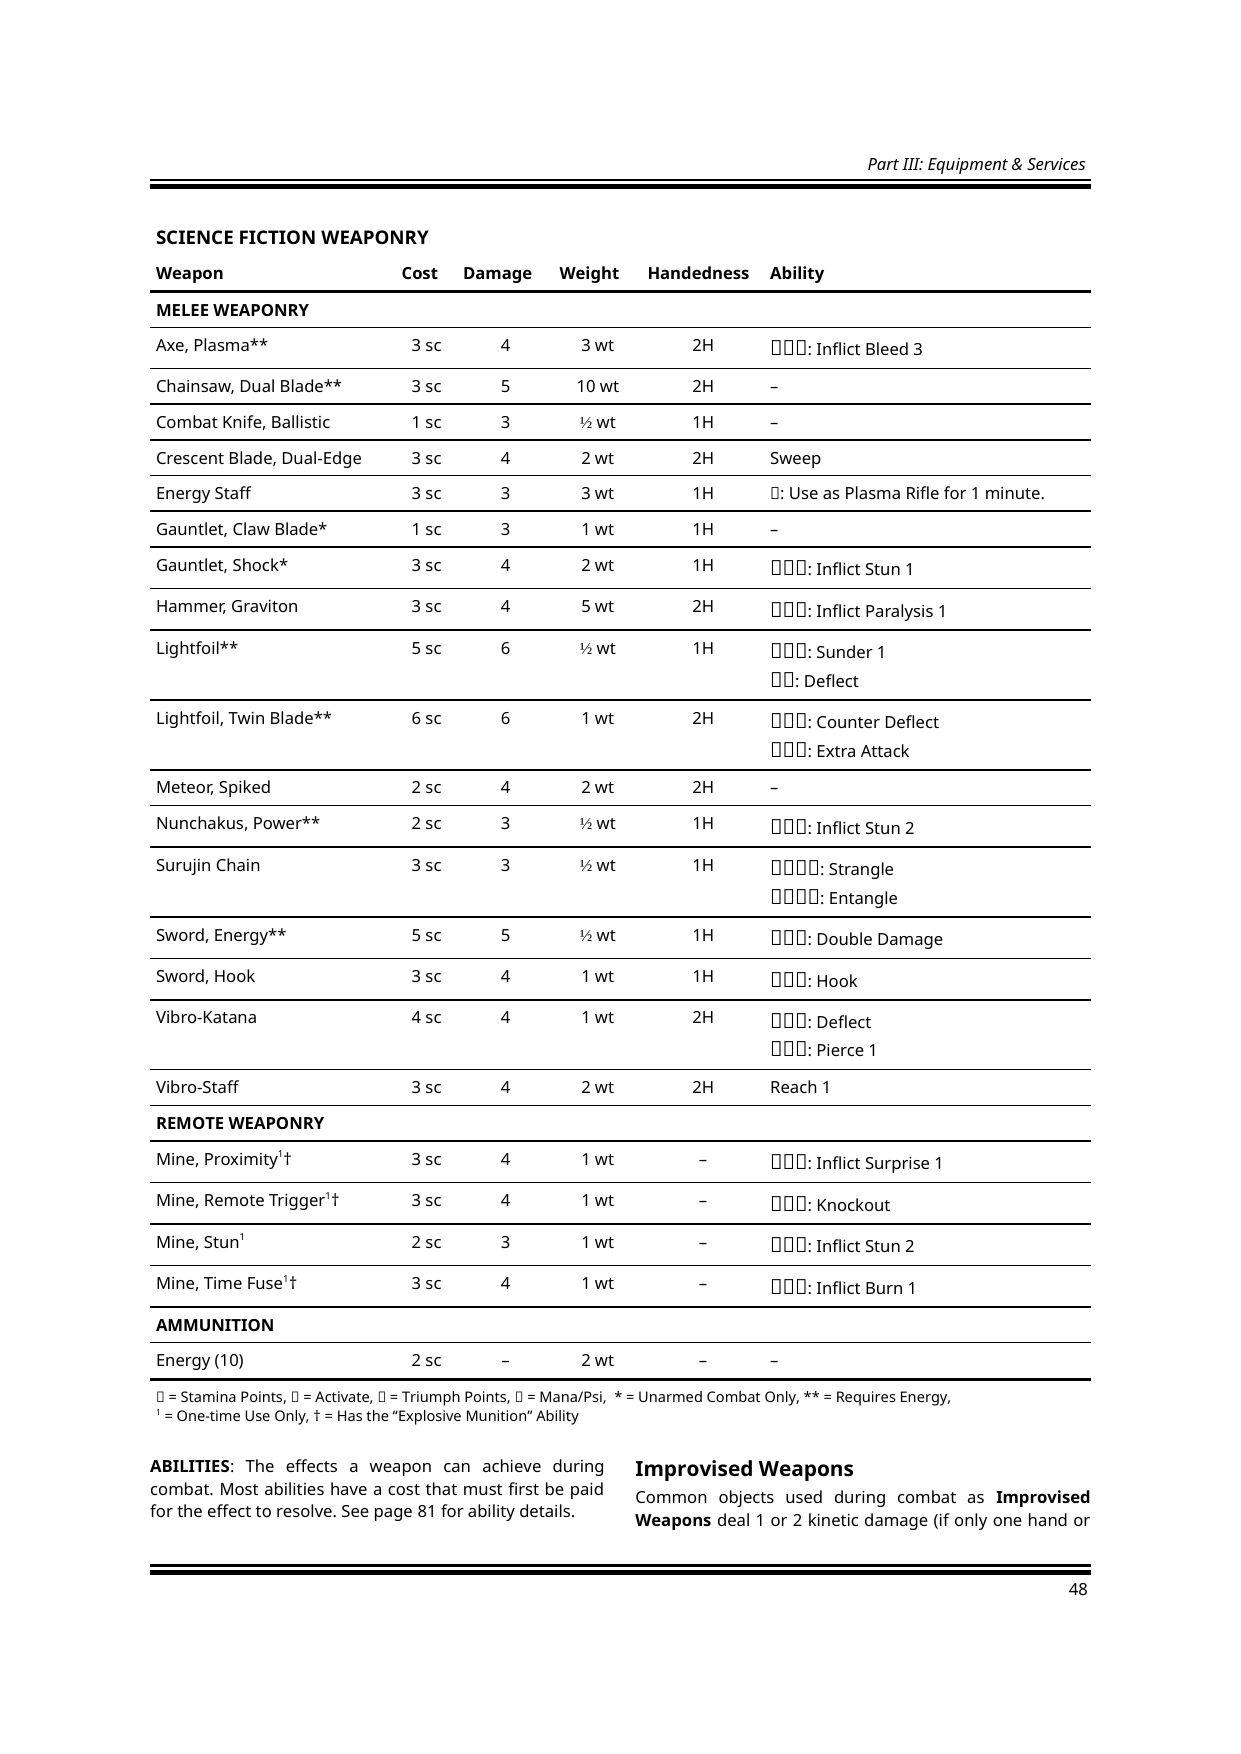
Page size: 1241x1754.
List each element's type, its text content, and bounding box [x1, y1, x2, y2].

table_cell ½ wt [554, 405, 641, 439]
table_cell Hammer, Graviton [150, 589, 396, 629]
table_cell 1H [641, 631, 764, 699]
table_cell 1 wt [554, 1225, 641, 1264]
table_cell 3 sc [396, 369, 457, 403]
table_cell 3 sc [396, 476, 457, 510]
text Common objects used during combat as Improvised Weapons deal 1 or 2 kinetic damage (if only one hand or [635, 1486, 1091, 1531]
table_cell 3 sc [396, 441, 457, 475]
table_cell 1H [641, 959, 764, 999]
table_cell : Hook [764, 959, 1091, 999]
table_cell Gauntlet, Claw Blade* [150, 512, 396, 546]
table_cell 2 wt [554, 548, 641, 588]
table_cell 5 [457, 369, 554, 403]
table_cell – [641, 1266, 764, 1306]
table_cell : Inflict Stun 2 [764, 806, 1091, 846]
table_cell 1H [641, 806, 764, 846]
table_cell – [641, 1225, 764, 1264]
table_cell Mine, Proximity1† [150, 1142, 396, 1182]
table_cell 6 sc [396, 701, 457, 769]
table_cell : Use as Plasma Rifle for 1 minute. [764, 476, 1091, 510]
table_cell AMMUNITION [150, 1308, 1091, 1342]
table_cell : Inflict Paralysis 1 [764, 589, 1091, 629]
table_cell Axe, Plasma** [150, 328, 396, 367]
table_cell 2 wt [554, 1343, 641, 1377]
table_cell ½ wt [554, 918, 641, 957]
table_cell 4 [457, 1183, 554, 1223]
table_cell 1 sc [396, 512, 457, 546]
table_cell 2 wt [554, 1070, 641, 1104]
text Improvised Weapons [635, 1454, 1091, 1483]
table_cell : Inflict Bleed 3 [764, 328, 1091, 367]
table_cell Meteor, Spiked [150, 771, 396, 804]
table_cell 2H [641, 1001, 764, 1069]
table_cell 3 sc [396, 548, 457, 588]
table_cell : Inflict Surprise 1 [764, 1142, 1091, 1182]
table_cell Sword, Energy** [150, 918, 396, 957]
text ABILITIES: The effects a weapon can achieve during combat. Most abilities have a cost that must first be paid for the effect to resolve. See page 59 for ability details. [150, 1454, 605, 1523]
table_cell 4 [457, 1142, 554, 1182]
table_cell 3 [457, 476, 554, 510]
table_cell  = Stamina Points,  = Activate,  = Triumph Points,  = Mana/Psi, * = Unarmed Combat Only, ** = Requires Energy, 1 = One-time Use Only, † = Has the “Explosive Munition” Ability [150, 1381, 1091, 1432]
table_cell 1H [641, 548, 764, 588]
table_cell : Sunder 1 : Deflect [764, 631, 1091, 699]
table_cell 4 [457, 441, 554, 475]
table_cell Energy (10) [150, 1343, 396, 1377]
table_cell Mine, Stun1 [150, 1225, 396, 1264]
table_cell – [457, 1343, 554, 1377]
table_cell – [764, 1343, 1091, 1377]
table_cell ½ wt [554, 631, 641, 699]
table_cell 3 [457, 806, 554, 846]
table_cell 1 wt [554, 959, 641, 999]
table_cell 6 [457, 631, 554, 699]
table_cell 2 sc [396, 771, 457, 804]
table_cell 3 [457, 1225, 554, 1264]
table_cell 2 sc [396, 1343, 457, 1377]
table_cell 5 wt [554, 589, 641, 629]
table_cell 5 [457, 918, 554, 957]
table_cell 2H [641, 441, 764, 475]
table_cell 3 sc [396, 1183, 457, 1223]
table_cell – [641, 1183, 764, 1223]
table_cell 3 sc [396, 1070, 457, 1104]
table_cell 3 wt [554, 328, 641, 367]
table_cell 1H [641, 848, 764, 916]
table_cell 3 [457, 512, 554, 546]
table_cell 3 sc [396, 959, 457, 999]
table_cell 4 [457, 328, 554, 367]
table_cell 1 wt [554, 512, 641, 546]
table_cell 5 sc [396, 631, 457, 699]
table_cell : Inflict Burn 1 [764, 1266, 1091, 1306]
table_cell 2H [641, 369, 764, 403]
table_cell ½ wt [554, 848, 641, 916]
table_cell Reach 1 [764, 1070, 1091, 1104]
table_cell Combat Knife, Ballistic [150, 405, 396, 439]
table_cell 2 wt [554, 441, 641, 475]
table_cell 3 sc [396, 589, 457, 629]
table_cell : Double Damage [764, 918, 1091, 957]
table_cell Weapon [150, 256, 396, 290]
table_cell Gauntlet, Shock* [150, 548, 396, 588]
table_cell Sword, Hook [150, 959, 396, 999]
table_cell – [764, 369, 1091, 403]
table_cell 1 sc [396, 405, 457, 439]
table_cell 4 [457, 1266, 554, 1306]
table_cell ½ wt [554, 806, 641, 846]
table_cell 4 [457, 959, 554, 999]
table_cell MELEE WEAPONRY [150, 293, 1091, 327]
table_cell – [764, 512, 1091, 546]
table_header Science Fiction Weaponry [150, 219, 1091, 256]
table_cell 2 sc [396, 1225, 457, 1264]
table_cell 1 wt [554, 1183, 641, 1223]
table_cell Energy Staff [150, 476, 396, 510]
table_cell 3 sc [396, 848, 457, 916]
table_cell 6 [457, 701, 554, 769]
table_cell 1 wt [554, 701, 641, 769]
table_cell 2H [641, 771, 764, 804]
table_cell 2H [641, 1070, 764, 1104]
table_cell 3 [457, 848, 554, 916]
table_cell – [764, 405, 1091, 439]
table_cell 1H [641, 918, 764, 957]
table_cell 1H [641, 405, 764, 439]
table_cell Vibro-Staff [150, 1070, 396, 1104]
table_cell 2H [641, 701, 764, 769]
table_cell Mine, Time Fuse1† [150, 1266, 396, 1306]
table_cell : Counter Deflect : Extra Attack [764, 701, 1091, 769]
table_cell 2H [641, 328, 764, 367]
table_cell REMOTE WEAPONRY [150, 1106, 1091, 1140]
table_cell 3 sc [396, 1266, 457, 1306]
table_cell 4 [457, 1001, 554, 1069]
table_cell 1H [641, 476, 764, 510]
table_cell – [764, 771, 1091, 804]
table_cell 3 wt [554, 476, 641, 510]
table_cell 4 [457, 771, 554, 804]
table_cell 1 wt [554, 1266, 641, 1306]
table_cell Mine, Remote Trigger1† [150, 1183, 396, 1223]
table_cell Ability [764, 256, 1091, 290]
table_cell – [641, 1343, 764, 1377]
table_cell 4 [457, 548, 554, 588]
table_cell Weight [554, 256, 641, 290]
table_cell 10 wt [554, 369, 641, 403]
table_cell : Inflict Stun 2 [764, 1225, 1091, 1264]
table_cell : Knockout [764, 1183, 1091, 1223]
table_cell 3 sc [396, 328, 457, 367]
table_cell Lightfoil** [150, 631, 396, 699]
table_cell 1 wt [554, 1001, 641, 1069]
table_cell Damage [457, 256, 554, 290]
table_cell – [641, 1142, 764, 1182]
table_cell 2 wt [554, 771, 641, 804]
table_cell Handedness [641, 256, 764, 290]
table_cell 4 [457, 589, 554, 629]
table_cell 4 sc [396, 1001, 457, 1069]
table_cell Sweep [764, 441, 1091, 475]
table_cell 1H [641, 512, 764, 546]
table_cell Chainsaw, Dual Blade** [150, 369, 396, 403]
table_cell 4 [457, 1070, 554, 1104]
table_cell 5 sc [396, 918, 457, 957]
table_cell : Deflect : Pierce 1 [764, 1001, 1091, 1069]
table_cell Lightfoil, Twin Blade** [150, 701, 396, 769]
table_cell : Strangle : Entangle [764, 848, 1091, 916]
table_cell 1 wt [554, 1142, 641, 1182]
table_cell Cost [396, 256, 457, 290]
table_cell 2 sc [396, 806, 457, 846]
table_cell Crescent Blade, Dual-Edge [150, 441, 396, 475]
table_cell Nunchakus, Power** [150, 806, 396, 846]
table_cell 2H [641, 589, 764, 629]
table_cell 3 sc [396, 1142, 457, 1182]
table_cell 3 [457, 405, 554, 439]
table_cell Surujin Chain [150, 848, 396, 916]
table_cell Vibro-Katana [150, 1001, 396, 1069]
table_cell : Inflict Stun 1 [764, 548, 1091, 588]
